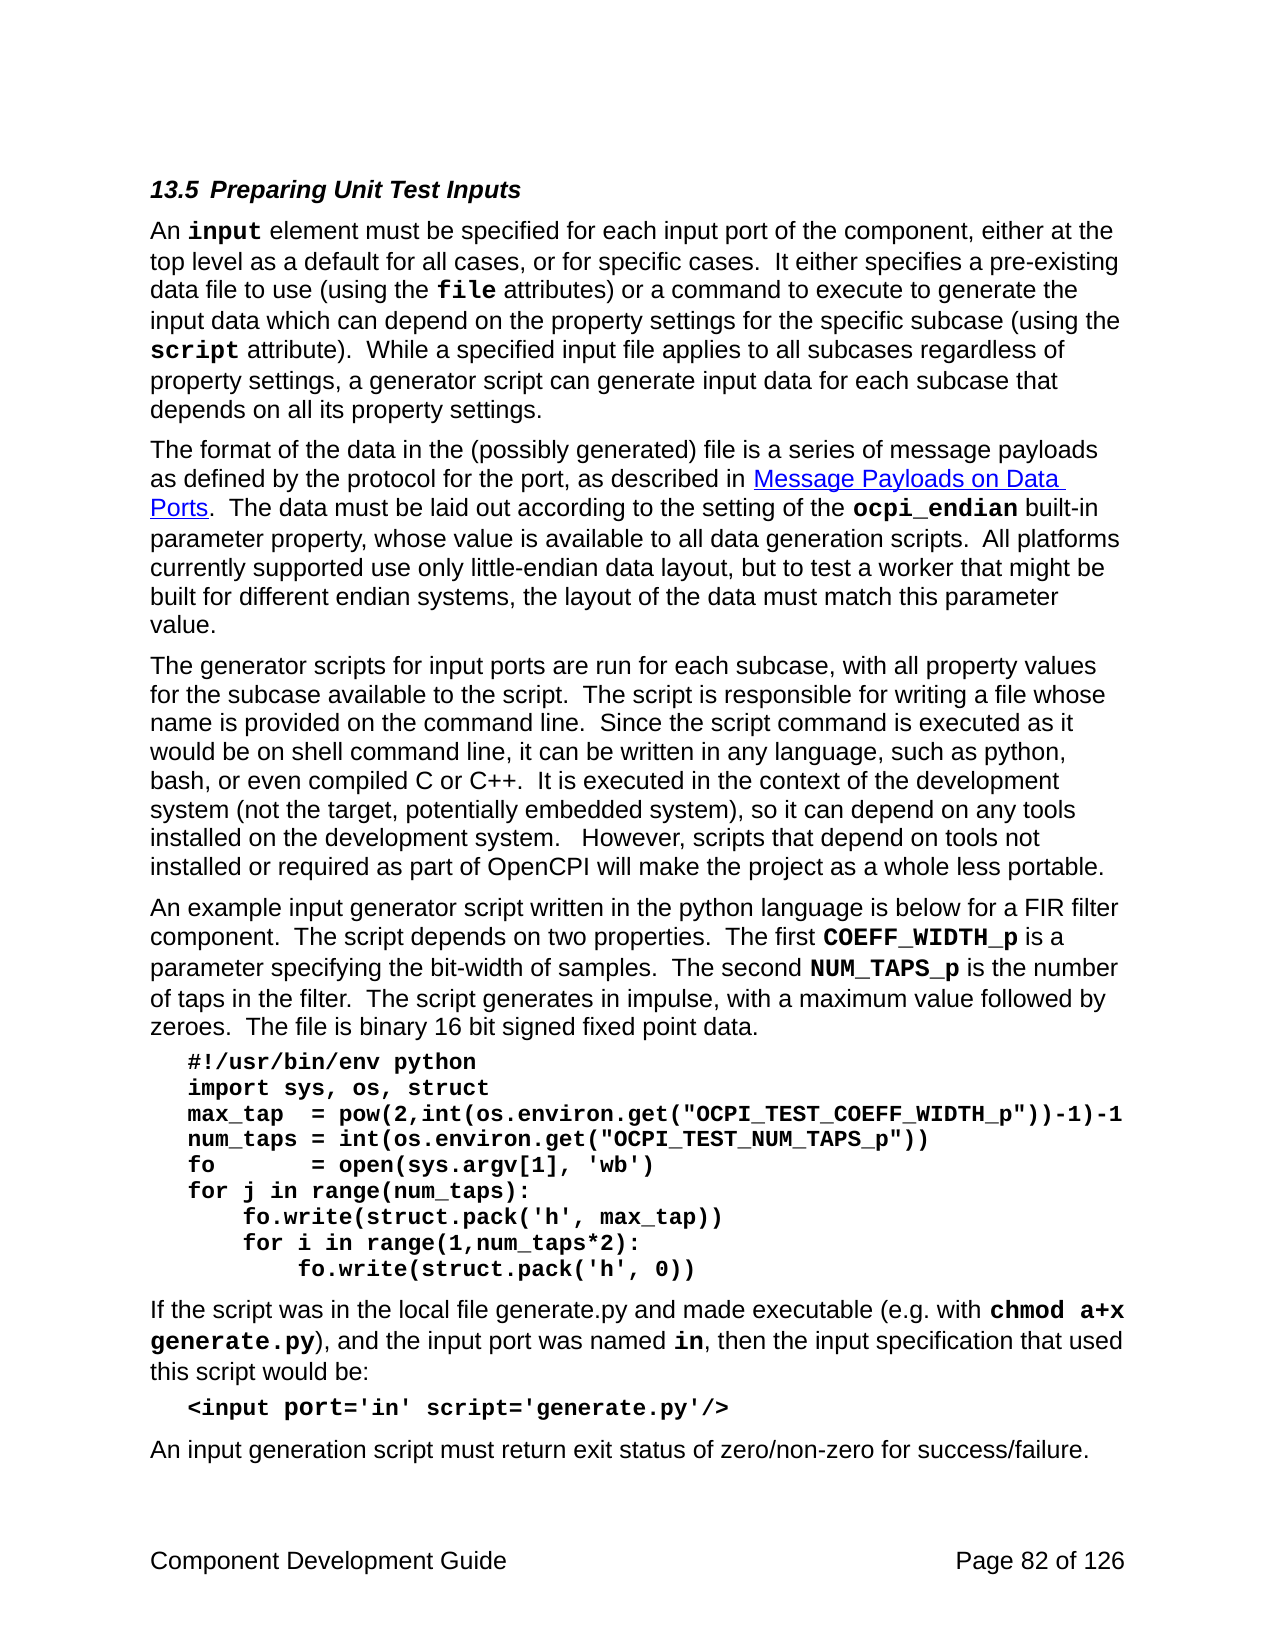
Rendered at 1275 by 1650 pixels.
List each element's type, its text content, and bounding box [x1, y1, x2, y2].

text #!/usr/bin/env python import sys, os, struct max_tap = pow(2,int(os.environ.get("OCPI_TEST_COEFF_WIDTH_p"))-1)-1 num_taps = int(os.environ.get("OCPI_TEST_NUM_TAPS_p")) fo = open(sys.argv[1], 'wb') for j in range(num_taps): fo.write(struct.pack('h', max_tap)) for i in range(1,num_taps*2): fo.write(struct.pack('h', 0)) [187, 1050, 1125, 1283]
text An input generation script must return exit status of zero/non-zero for success/failure. [150, 1435, 1125, 1464]
text An input element must be specified for each input port of the component, either at the top level as a default for all cases, or for specific cases. It either specifies a pre-existing data file to use (using the file attributes) or a command to execute to generate the input data which can depend on the property settings for the specific subcase (using the script attribute). While a specified input file applies to all subcases regardless of property settings, a generator script can generate input data for each subcase that depends on all its property settings. [150, 216, 1125, 423]
text An example input generator script written in the python language is below for a FIR filter component. The script depends on two properties. The first COEFF_WIDTH_p is a parameter specifying the bit-width of samples. The second NUM_TAPS_p is the number of taps in the filter. The script generates in impulse, with a maximum value followed by zeroes. The file is binary 16 bit signed fixed point data. [150, 893, 1125, 1041]
text If the script was in the local file generate.py and made executable (e.g. with chmod a+x generate.py), and the input port was named in, then the input specification that used this script would be: [150, 1295, 1125, 1386]
text <input port='in' script='generate.py'/> [187, 1395, 1125, 1423]
text The format of the data in the (possibly generated) file is a series of message payloads as defined by the protocol for the port, as described in Message Payloads on Data Ports. The data must be laid out according to the setting of the ocpi_endian built-in parameter property, whose value is available to all data generation scripts. All platforms currently supported use only little-endian data layout, but to test a worker that might be built for different endian systems, the layout of the data must match this parameter value. [150, 436, 1125, 639]
subtitle Preparing Unit Test Inputs [150, 175, 1125, 204]
text The generator scripts for input ports are run for each subcase, with all property values for the subcase available to the script. The script is responsible for writing a file whose name is provided on the command line. Since the script command is executed as it would be on shell command line, it can be written in any language, such as python, bash, or even compiled C or C++. It is executed in the context of the development system (not the target, potentially embedded system), so it can depend on any tools installed on the development system. However, scripts that depend on tools not installed or required as part of OpenCPI will make the project as a whole less portable. [150, 651, 1125, 881]
